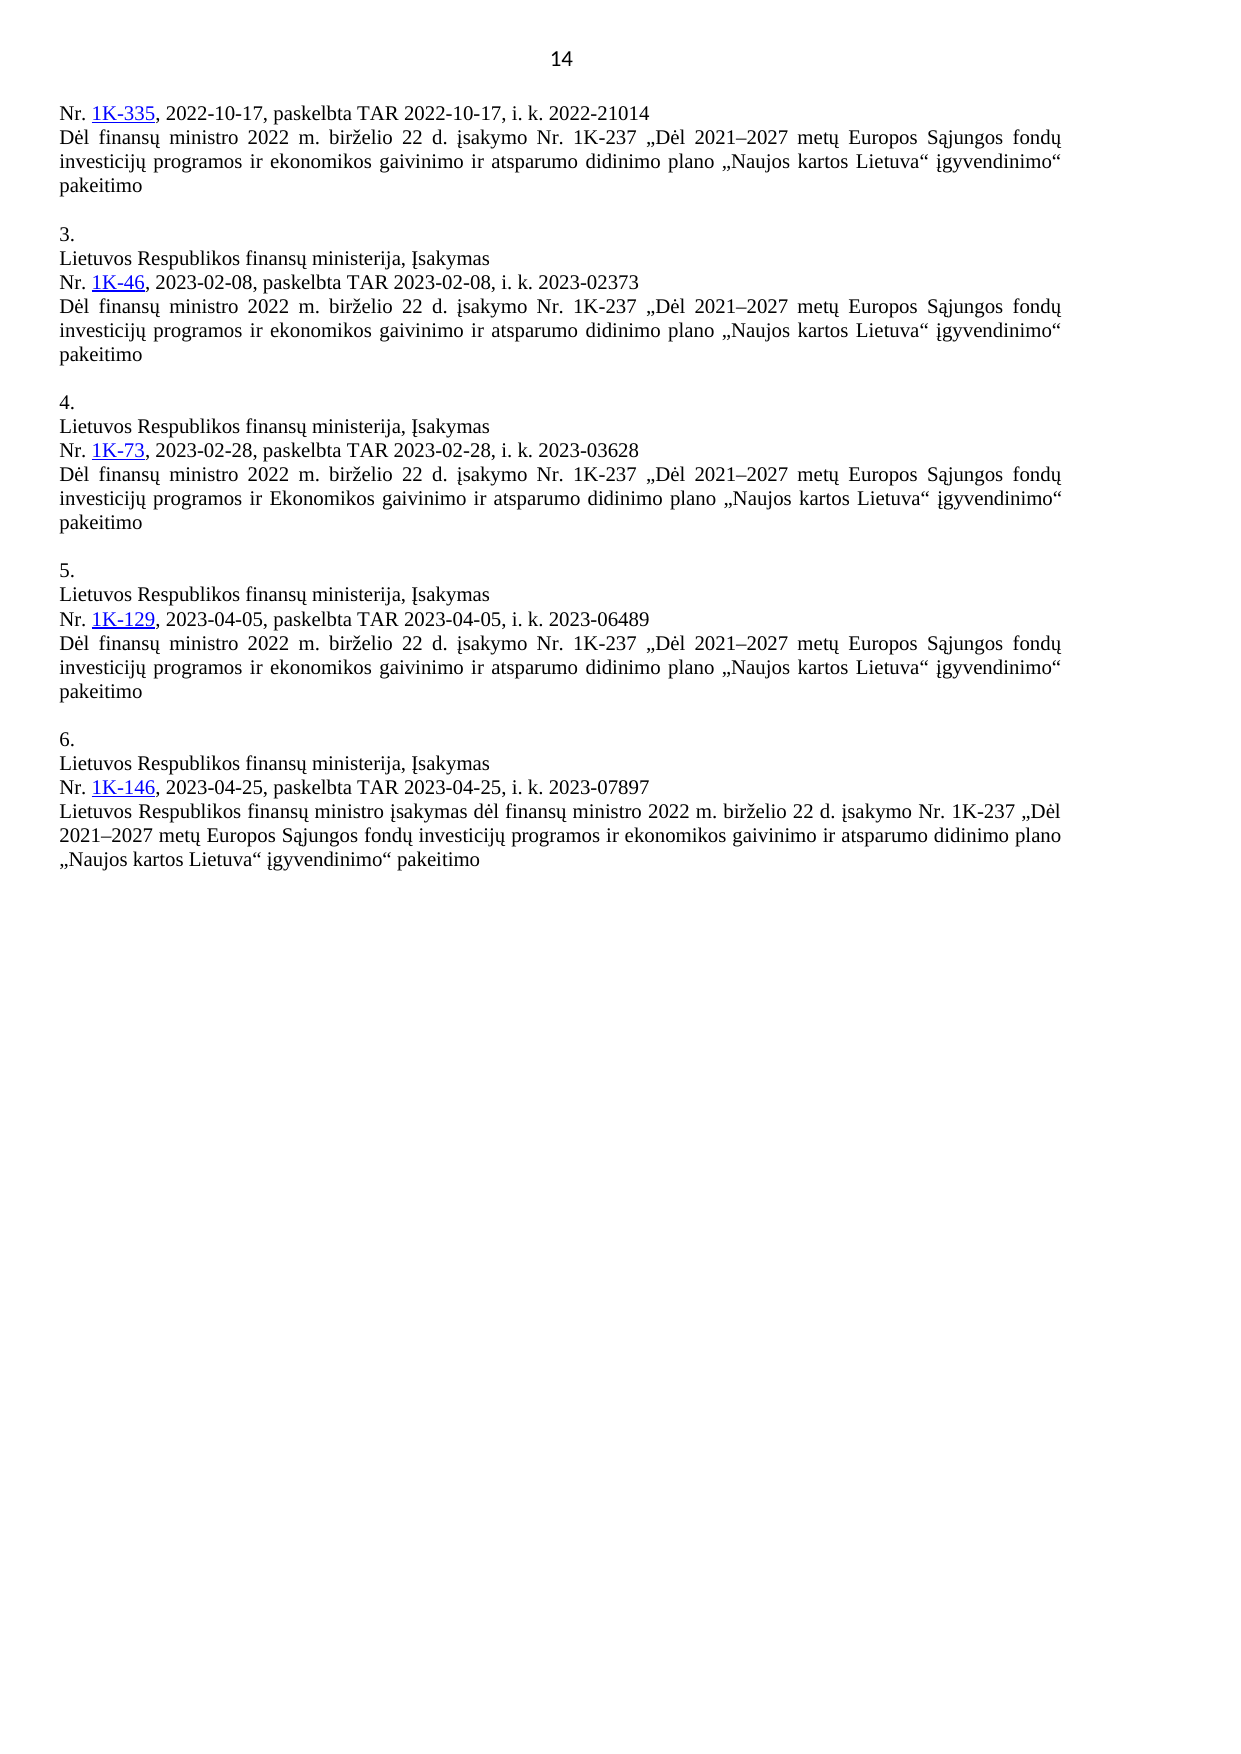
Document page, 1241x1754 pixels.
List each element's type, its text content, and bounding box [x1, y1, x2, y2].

text 3. [59, 221, 1063, 246]
text Lietuvos Respublikos finansų ministerija, Įsakymas [59, 246, 1063, 269]
text Lietuvos Respublikos finansų ministerija, Įsakymas [59, 582, 1063, 606]
text Lietuvos Respublikos finansų ministro įsakymas dėl finansų ministro 2022 m. birželio 22 d. įsakymo Nr. 1K-237 „Dėl 2021–2027 metų Europos Sąjungos fondų investicijų programos ir ekonomikos gaivinimo ir atsparumo didinimo plano „Naujos kartos Lietuva“ įgyvendinimo“ pakeitimo [59, 799, 1063, 871]
text Lietuvos Respublikos finansų ministerija, Įsakymas [59, 414, 1063, 438]
text Lietuvos Respublikos finansų ministerija, Įsakymas [59, 751, 1063, 775]
text Nr. 1K-129, 2023-04-05, paskelbta TAR 2023-04-05, i. k. 2023-06489 [59, 606, 1063, 631]
text Dėl finansų ministro 2022 m. birželio 22 d. įsakymo Nr. 1K-237 „Dėl 2021–2027 metų Europos Sąjungos fondų investicijų programos ir ekonomikos gaivinimo ir atsparumo didinimo plano „Naujos kartos Lietuva“ įgyvendinimo“ pakeitimo [59, 125, 1063, 197]
text Dėl finansų ministro 2022 m. birželio 22 d. įsakymo Nr. 1K-237 „Dėl 2021–2027 metų Europos Sąjungos fondų investicijų programos ir ekonomikos gaivinimo ir atsparumo didinimo plano „Naujos kartos Lietuva“ įgyvendinimo“ pakeitimo [59, 294, 1063, 366]
text 5. [59, 558, 1063, 582]
text 4. [59, 390, 1063, 414]
text 6. [59, 727, 1063, 751]
text Dėl finansų ministro 2022 m. birželio 22 d. įsakymo Nr. 1K-237 „Dėl 2021–2027 metų Europos Sąjungos fondų investicijų programos ir Ekonomikos gaivinimo ir atsparumo didinimo plano „Naujos kartos Lietuva“ įgyvendinimo“ pakeitimo [59, 462, 1063, 534]
text Nr. 1K-146, 2023-04-25, paskelbta TAR 2023-04-25, i. k. 2023-07897 [59, 775, 1063, 799]
text Dėl finansų ministro 2022 m. birželio 22 d. įsakymo Nr. 1K-237 „Dėl 2021–2027 metų Europos Sąjungos fondų investicijų programos ir ekonomikos gaivinimo ir atsparumo didinimo plano „Naujos kartos Lietuva“ įgyvendinimo“ pakeitimo [59, 631, 1063, 703]
text Nr. 1K-73, 2023-02-28, paskelbta TAR 2023-02-28, i. k. 2023-03628 [59, 438, 1063, 462]
text Nr. 1K-335, 2022-10-17, paskelbta TAR 2022-10-17, i. k. 2022-21014 [59, 101, 1063, 125]
text Nr. 1K-46, 2023-02-08, paskelbta TAR 2023-02-08, i. k. 2023-02373 [59, 269, 1063, 294]
